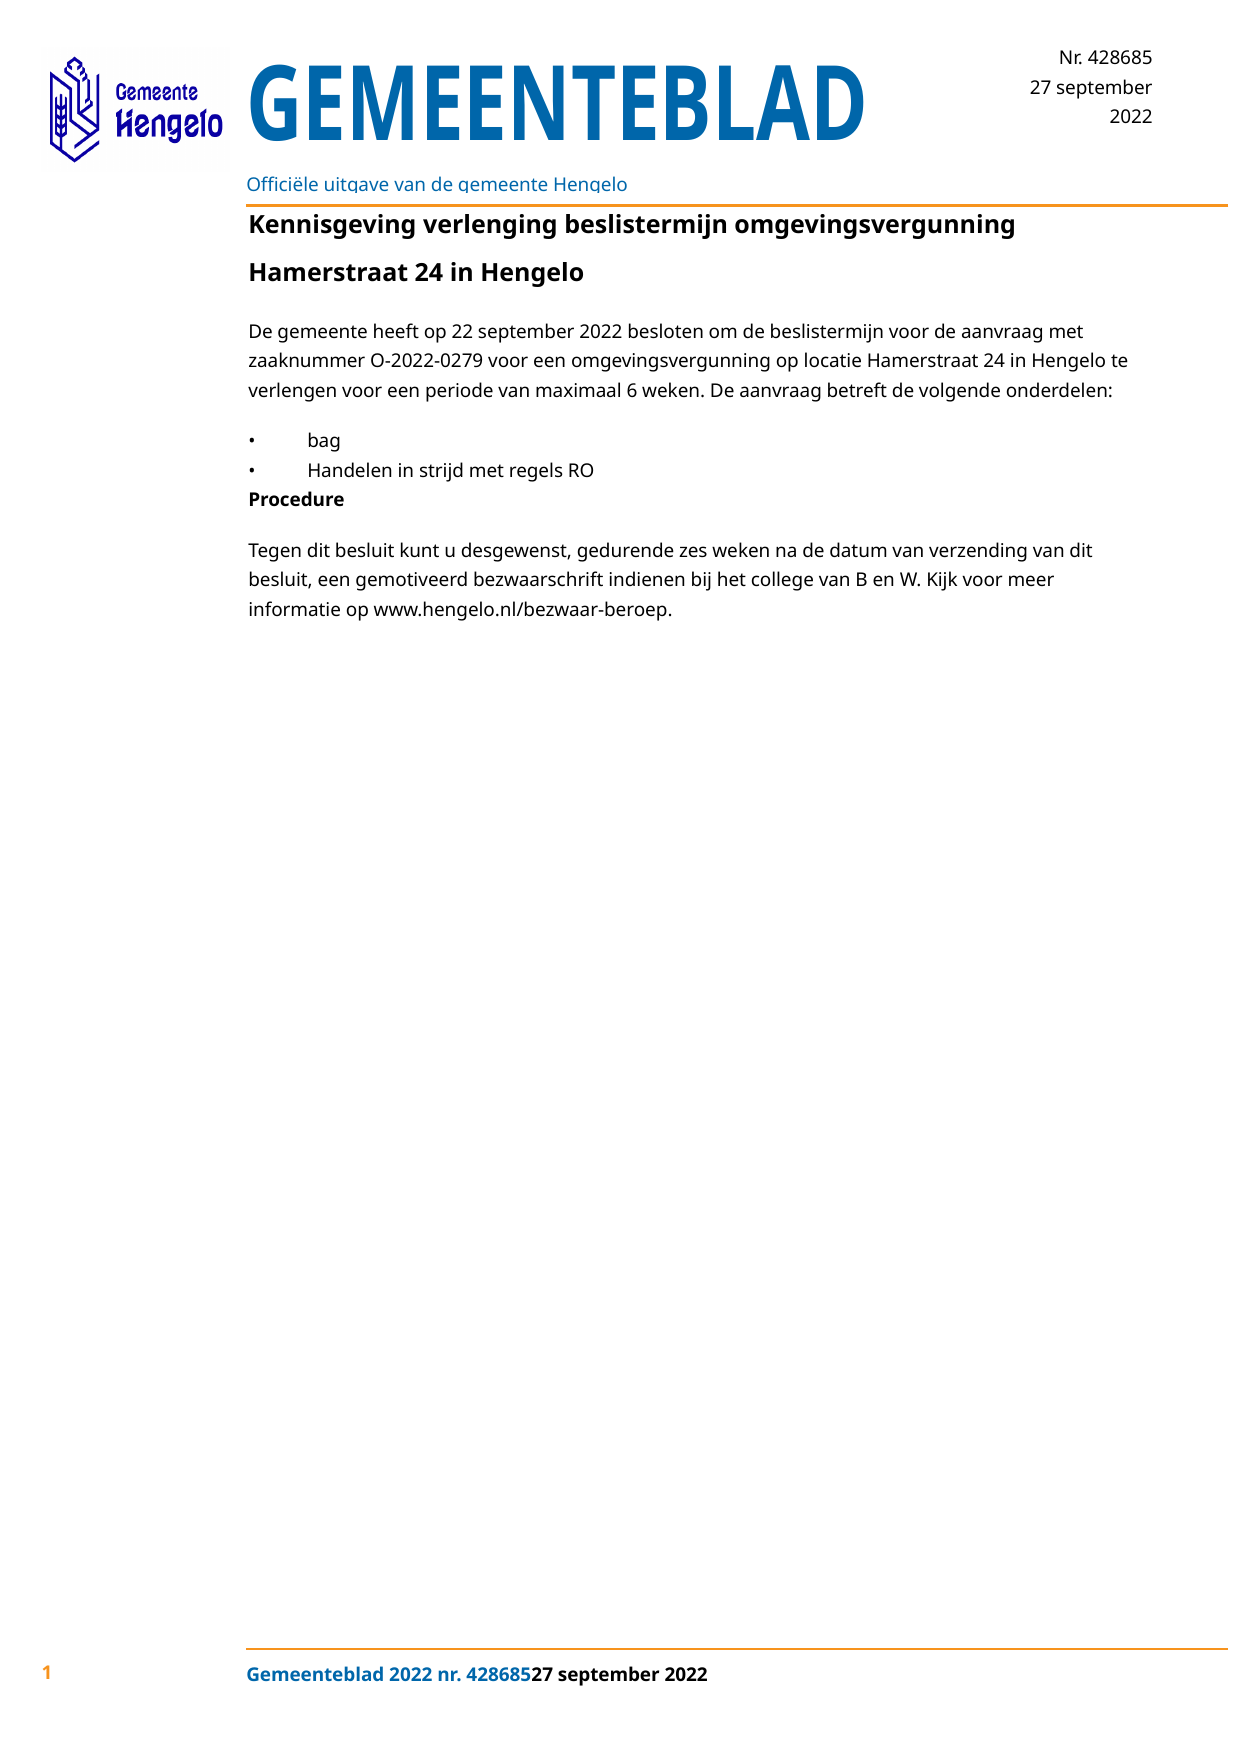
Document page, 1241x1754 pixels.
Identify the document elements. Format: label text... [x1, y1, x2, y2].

picture [41, 47, 231, 172]
list Handelen in strijd met regels RO [248, 457, 1152, 483]
text Procedure [248, 487, 1152, 512]
list bag [248, 427, 1152, 453]
text Tegen dit besluit kunt u desgewenst, gedurende zes weken na de datum van verzending van dit besluit, een gemotiveerd bezwaarschrift indienen bij het college van B en W. Kijk voor meer informatie op www.hengelo.nl/bezwaar-beroep. [248, 537, 1152, 622]
text De gemeente heeft op 22 september 2022 besloten om de beslistermijn voor de aanvraag met zaaknummer O-2022-0279 voor een omgevingsvergunning op locatie Hamerstraat 24 in Hengelo te verlengen voor een periode van maximaal 6 weken. De aanvraag betreft de volgende onderdelen: [248, 318, 1152, 403]
text Kennisgeving verlenging beslistermijn omgevingsvergunning Hamerstraat 24 in Hengelo [248, 207, 1152, 288]
